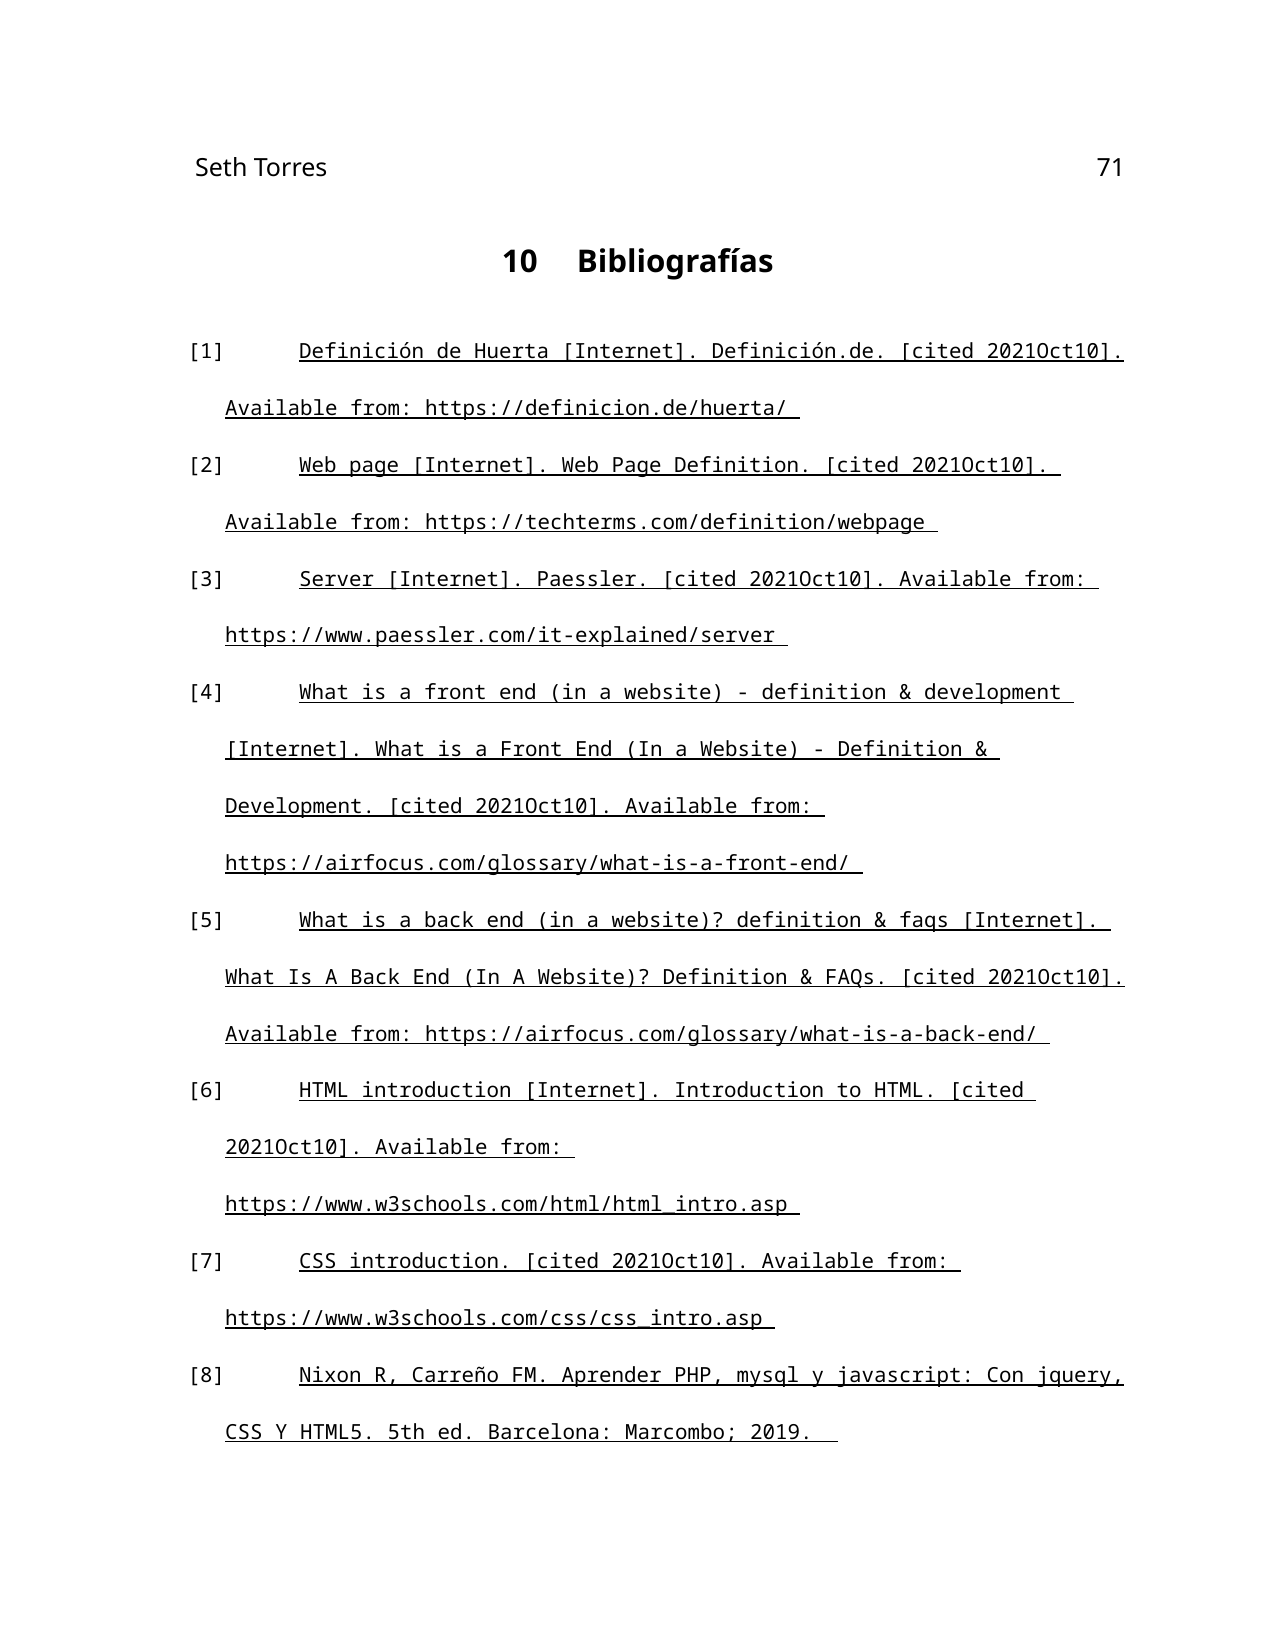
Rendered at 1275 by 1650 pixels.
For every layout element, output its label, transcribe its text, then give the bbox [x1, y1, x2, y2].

list Definición de Huerta [Internet]. Definición.de. [cited 2021Oct10]. Available from: https://definicion.de/huerta/ [187, 336, 1125, 422]
list Nixon R, Carreño FM. Aprender PHP, mysql y javascript: Con jquery, CSS Y HTML5. 5th ed. Barcelona: Marcombo; 2019. [187, 1360, 1125, 1445]
subtitle Bibliografías [150, 238, 1125, 281]
list Web page [Internet]. Web Page Definition. [cited 2021Oct10]. Available from: https://techterms.com/definition/webpage [187, 450, 1125, 535]
list What is a front end (in a website) - definition & development [Internet]. What is a Front End (In a Website) - Definition & Development. [cited 2021Oct10]. Available from: https://airfocus.com/glossary/what-is-a-front-end/ [187, 677, 1125, 877]
list HTML introduction [Internet]. Introduction to HTML. [cited 2021Oct10]. Available from: https://www.w3schools.com/html/html_intro.asp [187, 1076, 1125, 1218]
list What is a back end (in a website)? definition & faqs [Internet]. What Is A Back End (In A Website)? Definition & FAQs. [cited 2021Oct10]. Available from: https://airfocus.com/glossary/what-is-a-back-end/ [187, 905, 1125, 1047]
list Server [Internet]. Paessler. [cited 2021Oct10]. Available from: https://www.paessler.com/it-explained/server [187, 564, 1125, 649]
list CSS introduction. [cited 2021Oct10]. Available from: https://www.w3schools.com/css/css_intro.asp [187, 1246, 1125, 1332]
